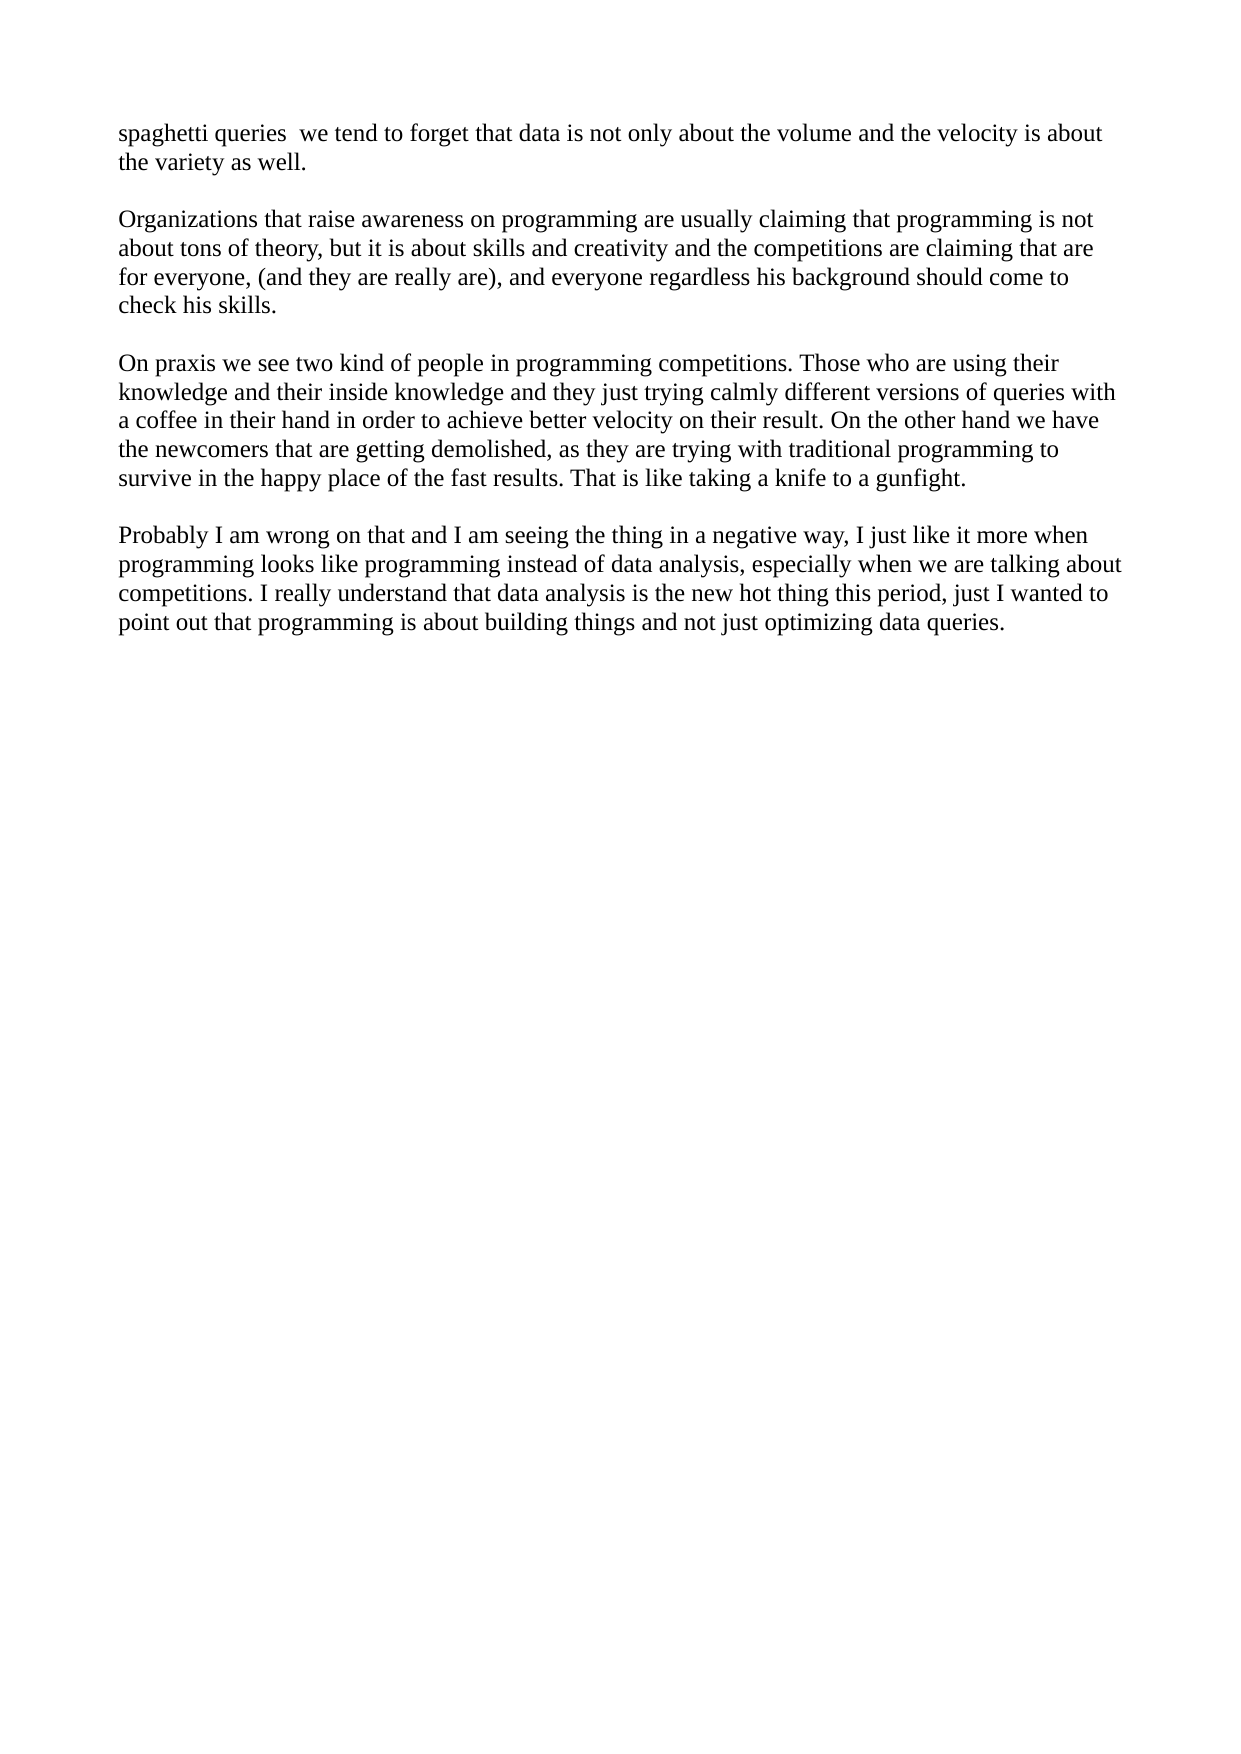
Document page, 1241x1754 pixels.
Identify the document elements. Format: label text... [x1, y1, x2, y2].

text Probably I am wrong on that and I am seeing the thing in a negative way, I just like it more when programming looks like programming instead of data analysis, especially when we are talking about competitions. I really understand that data analysis is the new hot thing this period, just I wanted to point out that programming is about building things and not just optimizing data queries. [118, 521, 1122, 636]
text On praxis we see two kind of people in programming competitions. Those who are using their knowledge and their inside knowledge and they just trying calmly different versions of queries with a coffee in their hand in order to achieve better velocity on their result. On the other hand we have the newcomers that are getting demolished, as they are trying with traditional programming to survive in the happy place of the fast results. That is like taking a knife to a gunfight. [118, 348, 1122, 492]
text Organizations that raise awareness on programming are usually claiming that programming is not about tons of theory, but it is about skills and creativity and the competitions are claiming that are for everyone, (and they are really are), and everyone regardless his background should come to check his skills. [118, 204, 1122, 319]
text spaghetti queries we tend to forget that data is not only about the volume and the velocity is about the variety as well. [118, 118, 1122, 176]
